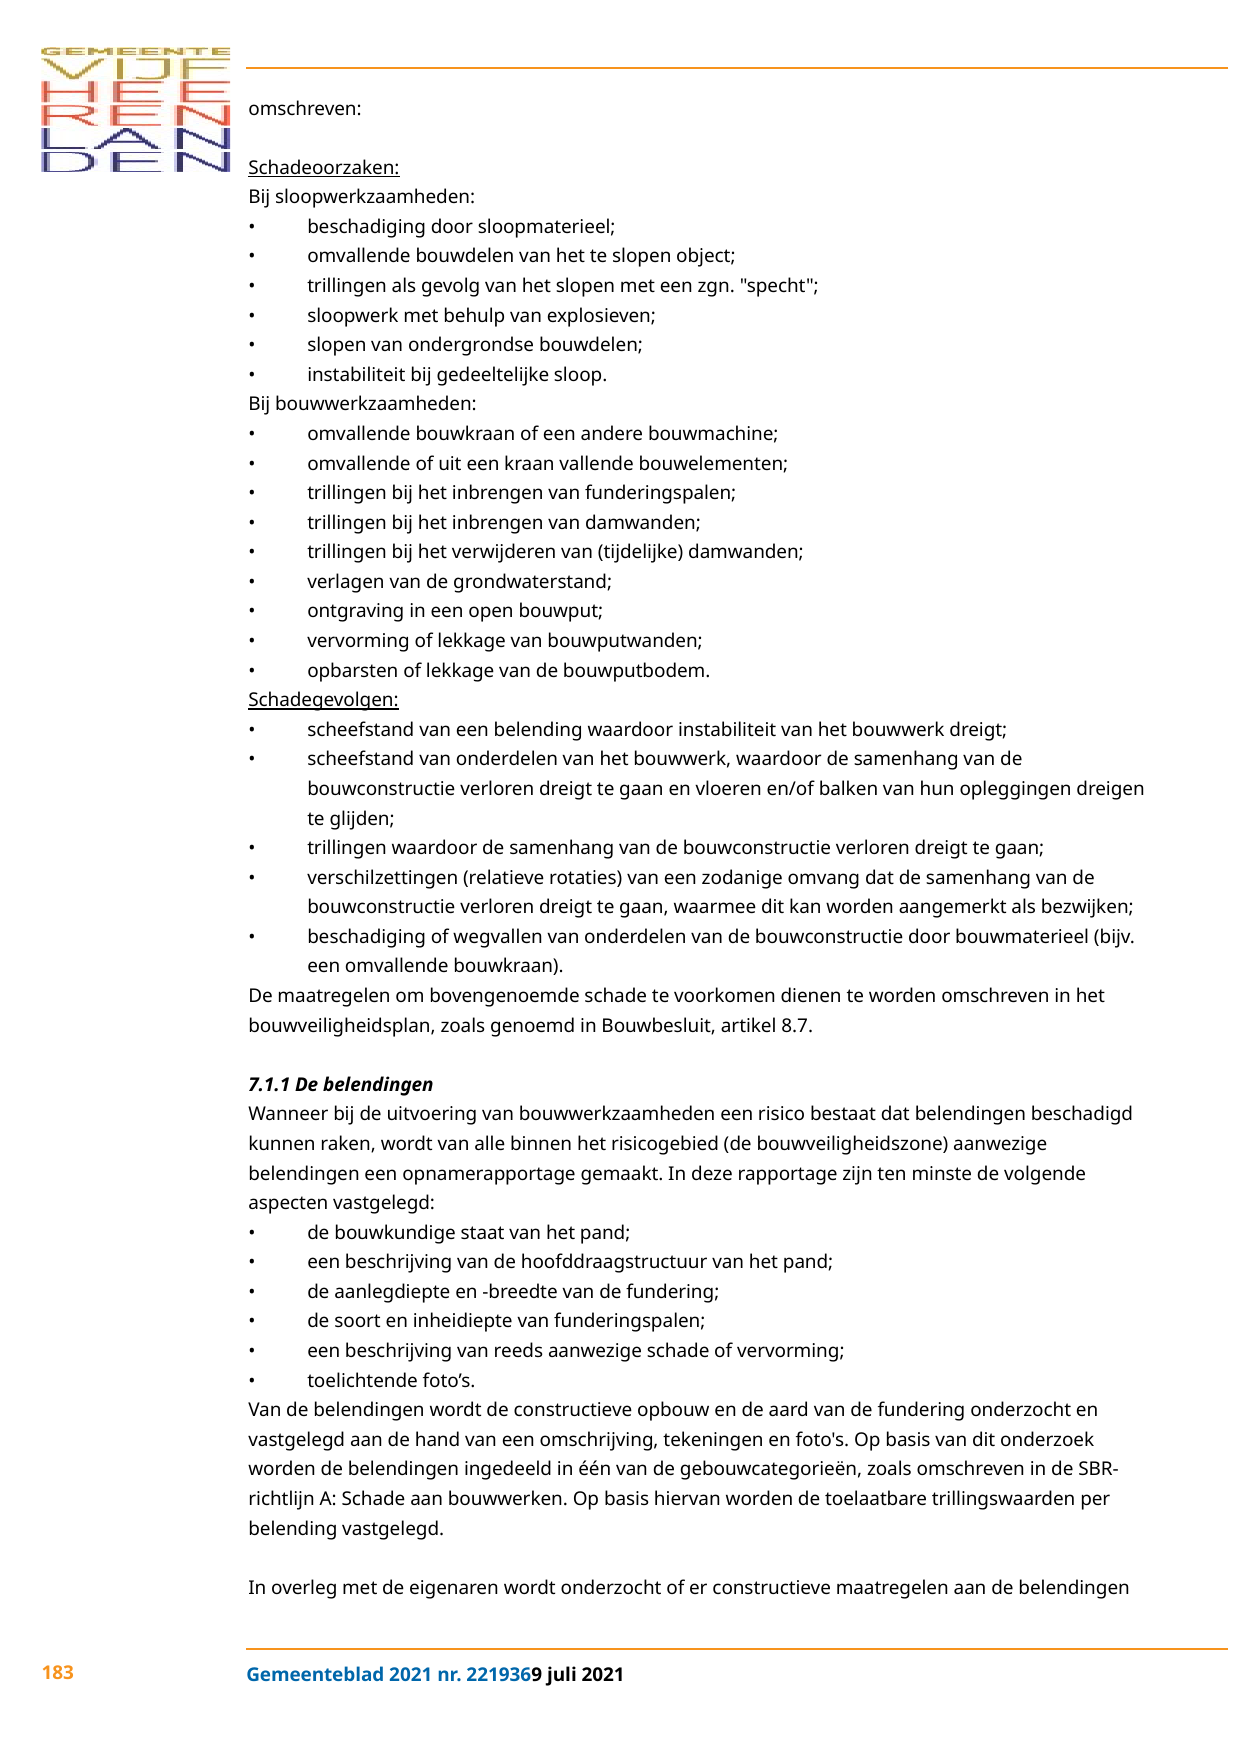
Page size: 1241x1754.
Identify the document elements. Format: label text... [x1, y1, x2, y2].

list de bouwkundige staat van het pand; [248, 1219, 1152, 1245]
list opbarsten of lekkage van de bouwputbodem. [248, 657, 1152, 683]
list de soort en inheidiepte van funderingspalen; [248, 1308, 1152, 1333]
text 7.1.1 De belendingen [248, 1071, 1152, 1097]
list beschadiging door sloopmaterieel; [248, 213, 1152, 239]
list beschadiging of wegvallen van onderdelen van de bouwconstructie door bouwmaterieel (bijv. een omvallende bouwkraan). [248, 923, 1152, 978]
list scheefstand van onderdelen van het bouwwerk, waardoor de samenhang van de bouwconstructie verloren dreigt te gaan en vloeren en/of balken van hun opleggingen dreigen te glijden; [248, 746, 1152, 831]
list omvallende of uit een kraan vallende bouwelementen; [248, 450, 1152, 476]
list trillingen bij het inbrengen van damwanden; [248, 509, 1152, 535]
picture [41, 47, 231, 172]
text Schadeoorzaken: [248, 154, 1152, 180]
list trillingen bij het inbrengen van funderingspalen; [248, 479, 1152, 505]
text omschreven: [248, 95, 1152, 121]
list vervorming of lekkage van bouwputwanden; [248, 627, 1152, 653]
list een beschrijving van de hoofddraagstructuur van het pand; [248, 1248, 1152, 1274]
text Schadegevolgen: [248, 686, 1152, 712]
list de aanlegdiepte en -breedte van de fundering; [248, 1278, 1152, 1304]
list trillingen bij het verwijderen van (tijdelijke) damwanden; [248, 538, 1152, 564]
list een beschrijving van reeds aanwezige schade of vervorming; [248, 1337, 1152, 1363]
list toelichtende foto’s. [248, 1367, 1152, 1393]
list scheefstand van een belending waardoor instabiliteit van het bouwwerk dreigt; [248, 716, 1152, 742]
list trillingen als gevolg van het slopen met een zgn. "specht"; [248, 272, 1152, 298]
list instabiliteit bij gedeeltelijke sloop. [248, 361, 1152, 387]
text Van de belendingen wordt de constructieve opbouw en de aard van de fundering onderzocht en vastgelegd aan de hand van een omschrijving, tekeningen en foto's. Op basis van dit onderzoek worden de belendingen ingedeeld in één van de gebouwcategorieën, zoals omschreven in de SBR-richtlijn A: Schade aan bouwwerken. Op basis hiervan worden de toelaatbare trillingswaarden per belending vastgelegd. [248, 1396, 1152, 1541]
list trillingen waardoor de samenhang van de bouwconstructie verloren dreigt te gaan; [248, 834, 1152, 860]
list verlagen van de grondwaterstand; [248, 568, 1152, 594]
list verschilzettingen (relatieve rotaties) van een zodanige omvang dat de samenhang van de bouwconstructie verloren dreigt te gaan, waarmee dit kan worden aangemerkt als bezwijken; [248, 864, 1152, 919]
text In overleg met de eigenaren wordt onderzocht of er constructieve maatregelen aan de belendingen [248, 1574, 1152, 1600]
list omvallende bouwkraan of een andere bouwmachine; [248, 420, 1152, 446]
list ontgraving in een open bouwput; [248, 598, 1152, 623]
list omvallende bouwdelen van het te slopen object; [248, 243, 1152, 268]
text De maatregelen om bovengenoemde schade te voorkomen dienen te worden omschreven in het bouwveiligheidsplan, zoals genoemd in Bouwbesluit, artikel 8.7. [248, 982, 1152, 1038]
list slopen van ondergrondse bouwdelen; [248, 331, 1152, 357]
list sloopwerk met behulp van explosieven; [248, 302, 1152, 328]
text Wanneer bij de uitvoering van bouwwerkzaamheden een risico bestaat dat belendingen beschadigd kunnen raken, wordt van alle binnen het risicogebied (de bouwveiligheidszone) aanwezige belendingen een opnamerapportage gemaakt. In deze rapportage zijn ten minste de volgende aspecten vastgelegd: [248, 1101, 1152, 1215]
text Bij sloopwerkzaamheden: [248, 183, 1152, 209]
text Bij bouwwerkzaamheden: [248, 391, 1152, 416]
